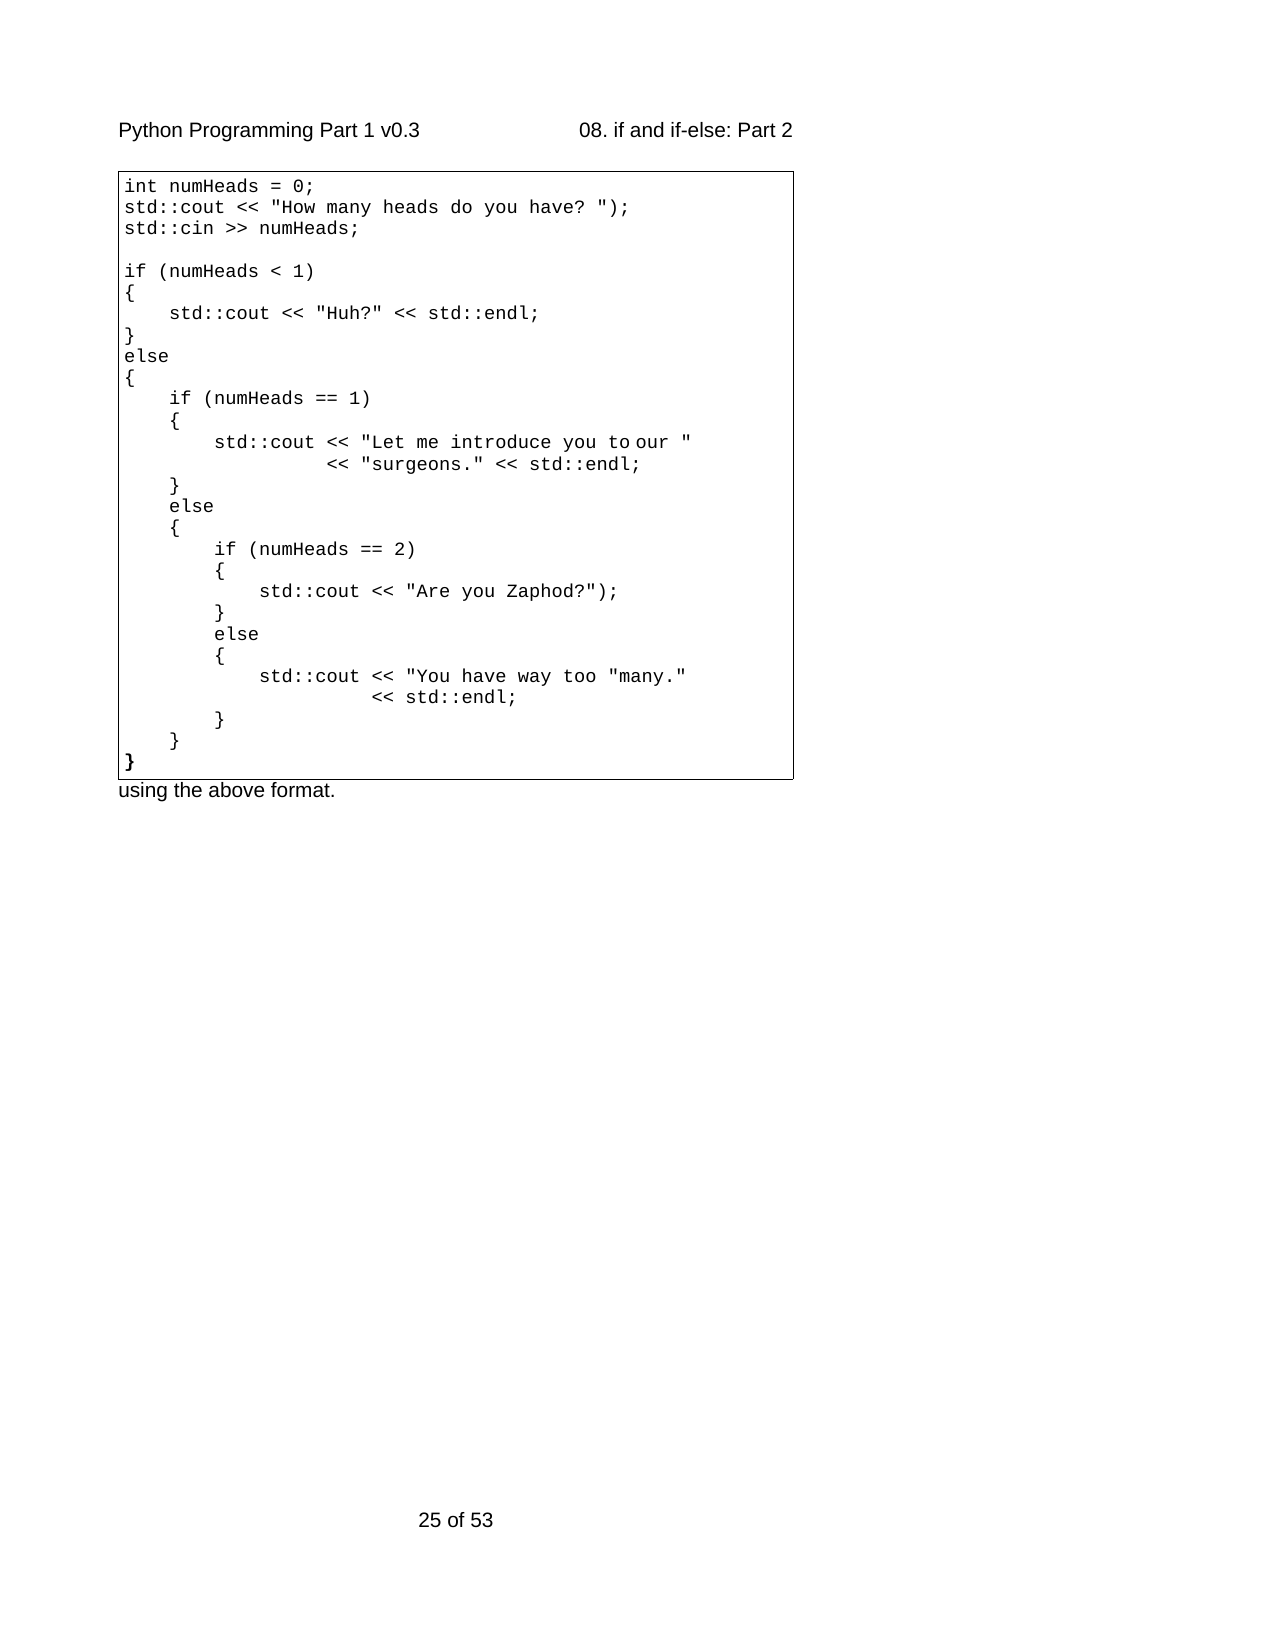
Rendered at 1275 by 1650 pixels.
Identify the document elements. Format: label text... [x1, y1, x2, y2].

table_header int numHeads = 0; std::cout << "How many heads do you have? "); std::cin >> numHeads; if (numHeads < 1) { std::cout << "Huh?" << std::endl; } else { if (numHeads == 1) { std::cout << "Let me introduce you to our " << "surgeons." << std::endl; } else { if (numHeads == 2) { std::cout << "Are you Zaphod?"); } else { std::cout << "You have way too "many." << std::endl; } } } [119, 172, 793, 779]
text using the above format. [118, 780, 793, 802]
